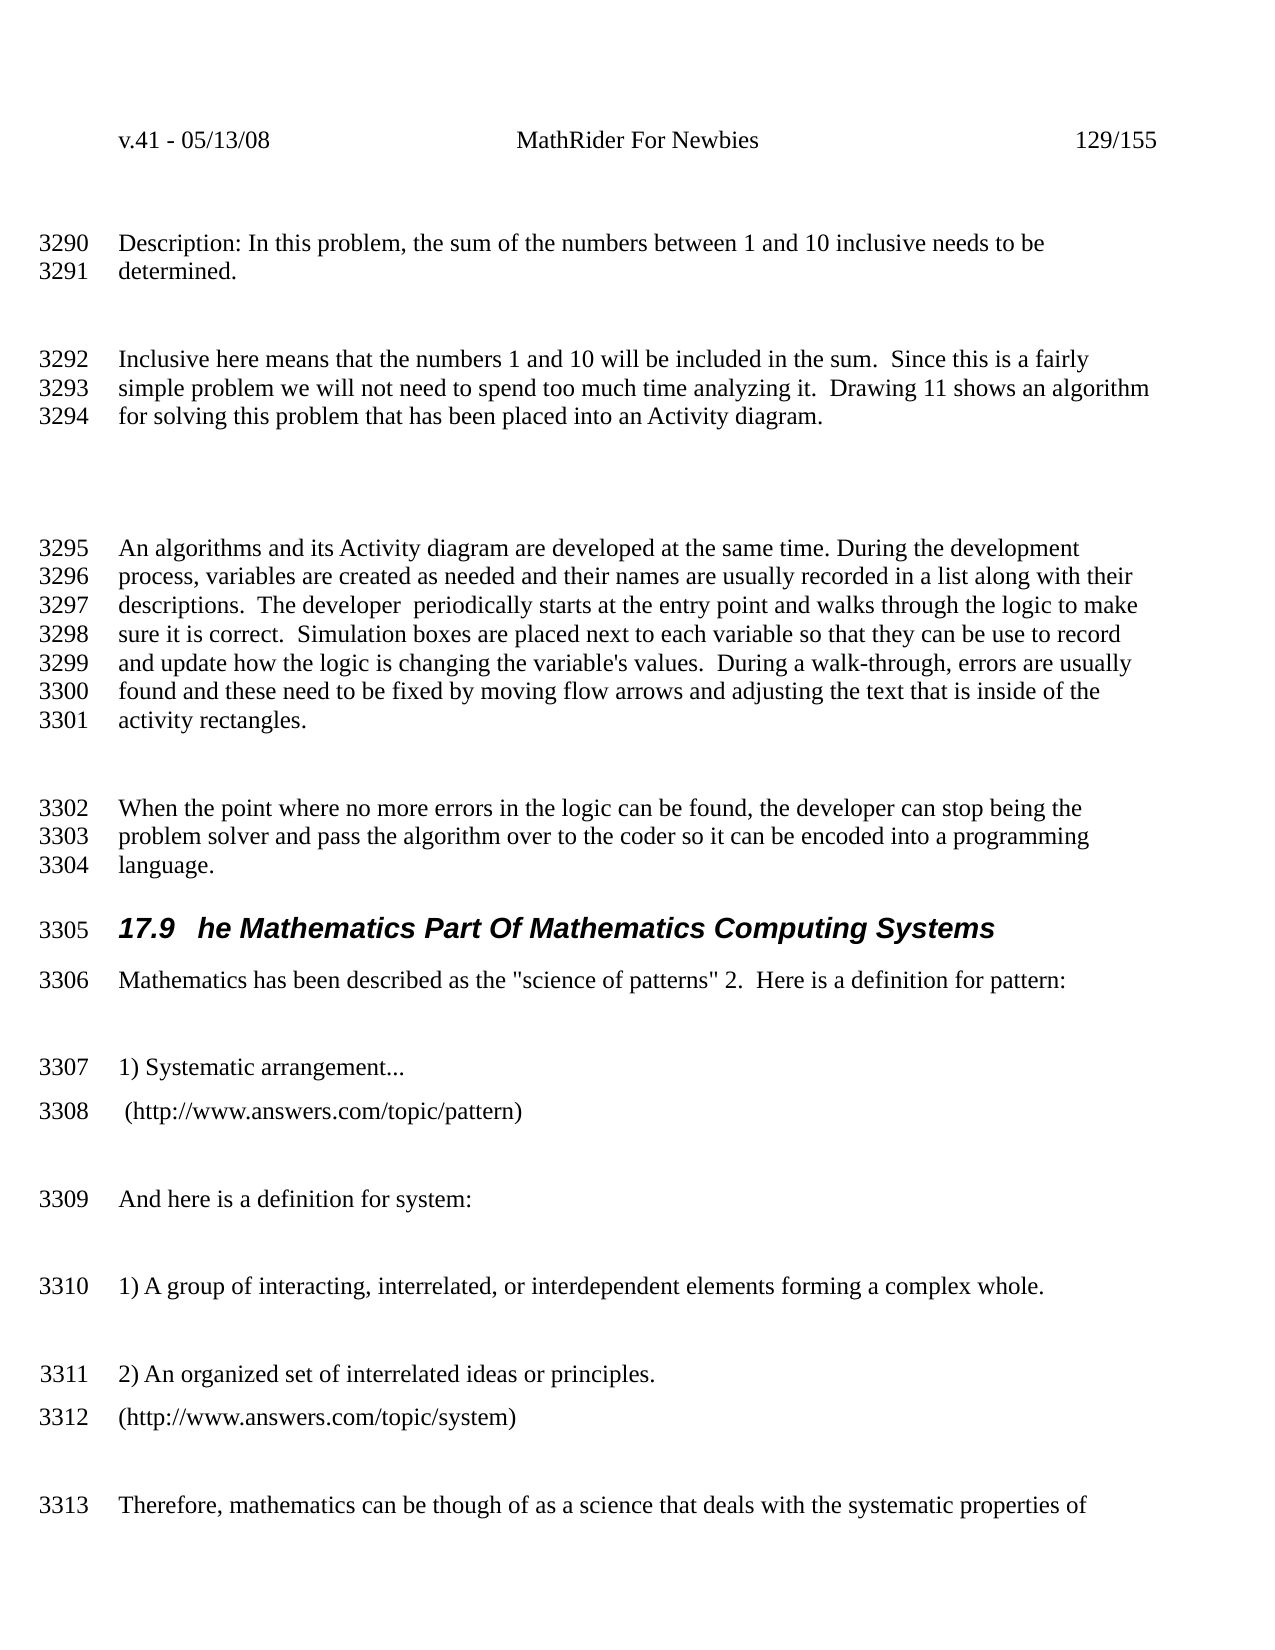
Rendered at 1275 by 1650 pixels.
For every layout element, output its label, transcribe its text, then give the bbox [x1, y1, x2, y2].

subtitle he Mathematics Part Of Mathematics Computing Systems [118, 911, 1157, 945]
text Inclusive here means that the numbers 1 and 10 will be included in the sum. Since this is a fairly simple problem we will not need to spend too much time analyzing it. Drawing 11 shows an algorithm for solving this problem that has been placed into an Activity diagram. [118, 344, 1157, 430]
text 2) An organized set of interrelated ideas or principles. [118, 1359, 1157, 1387]
text (http://www.answers.com/topic/system) [118, 1402, 1157, 1431]
text Mathematics has been described as the "science of patterns" 2. Here is a definition for pattern: [118, 965, 1157, 994]
text Description: In this problem, the sum of the numbers between 1 and 10 inclusive needs to be determined. [118, 228, 1157, 285]
text (http://www.answers.com/topic/pattern) [118, 1096, 1157, 1125]
text 1) Systematic arrangement... [118, 1052, 1157, 1081]
text When the point where no more errors in the logic can be found, the developer can stop being the problem solver and pass the algorithm over to the coder so it can be encoded into a programming language. [118, 793, 1157, 879]
text And here is a definition for system: [118, 1184, 1157, 1212]
text 1) A group of interacting, interrelated, or interdependent elements forming a complex whole. [118, 1271, 1157, 1300]
text An algorithms and its Activity diagram are developed at the same time. During the development process, variables are created as needed and their names are usually recorded in a list along with their descriptions. The developer periodically starts at the entry point and walks through the logic to make sure it is correct. Simulation boxes are placed next to each variable so that they can be use to record and update how the logic is changing the variable's values. During a walk-through, errors are usually found and these need to be fixed by moving flow arrows and adjusting the text that is inside of the activity rectangles. [118, 533, 1157, 734]
text Therefore, mathematics can be though of as a science that deals with the systematic properties of [118, 1490, 1157, 1519]
